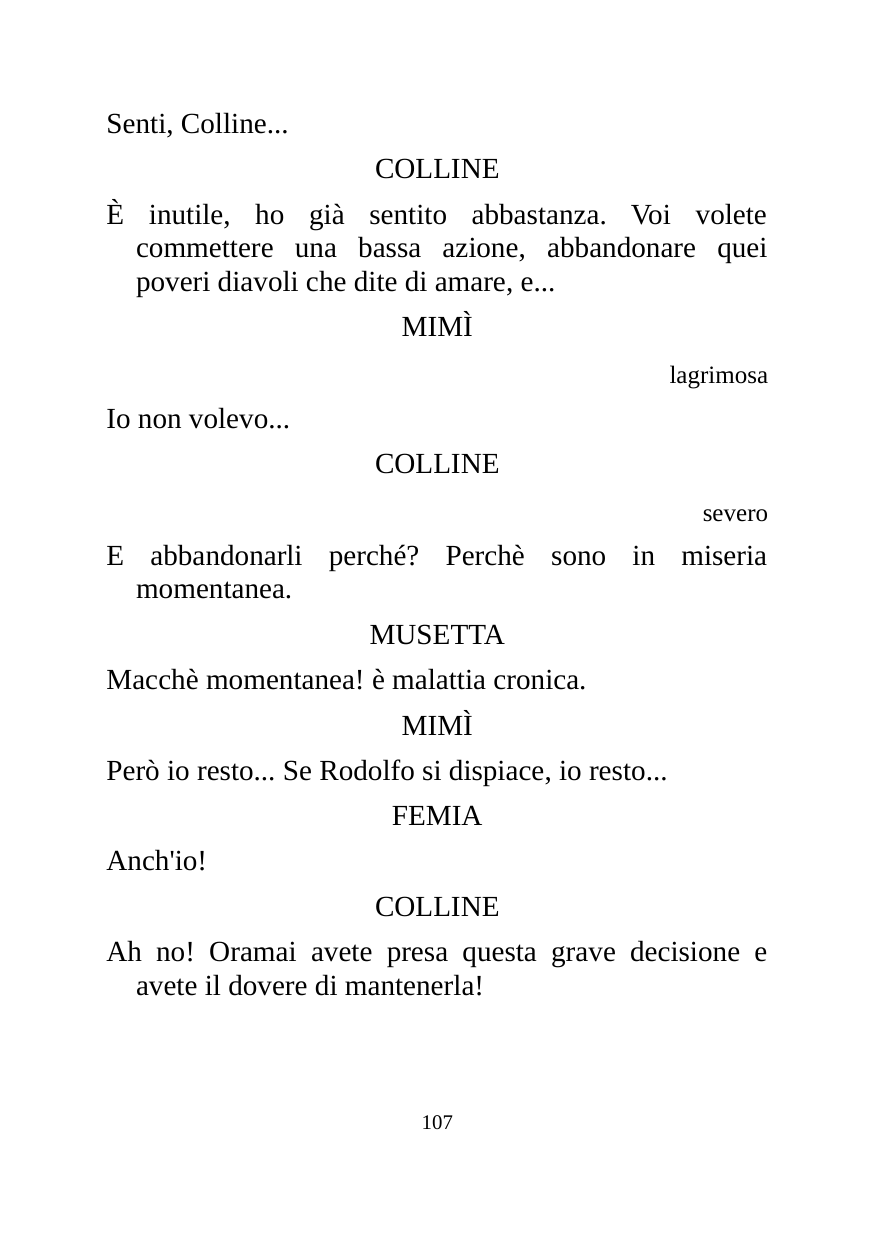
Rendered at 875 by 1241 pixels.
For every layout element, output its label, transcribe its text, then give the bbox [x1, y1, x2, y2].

text È inutile, ho già sentito abbastanza. Voi volete commettere una bassa azione, abbandonare quei poveri diavoli che dite di amare, e... [106, 197, 768, 297]
text Però io resto... Se Rodolfo si dispiace, io resto... [106, 753, 768, 786]
text MUSETTA [106, 617, 768, 651]
text COLLINE [106, 152, 768, 185]
text FEMIA [106, 798, 768, 832]
text Macchè momentanea! è malattia cronica. [106, 662, 768, 696]
text COLLINE [106, 889, 768, 922]
text COLLINE [106, 446, 768, 480]
text MIMÌ [106, 708, 768, 741]
text Senti, Colline... [106, 106, 768, 140]
text severo [342, 498, 768, 526]
text Anch'io! [106, 843, 768, 877]
text Ah no! Oramai avete presa questa grave decisione e avete il dovere di mantenerla! [106, 934, 768, 1001]
text E abbandonarli perché? Perchè sono in miseria momentanea. [106, 538, 768, 605]
text Io non volevo... [106, 401, 768, 434]
text lagrimosa [342, 361, 768, 389]
text MIMÌ [106, 309, 768, 343]
